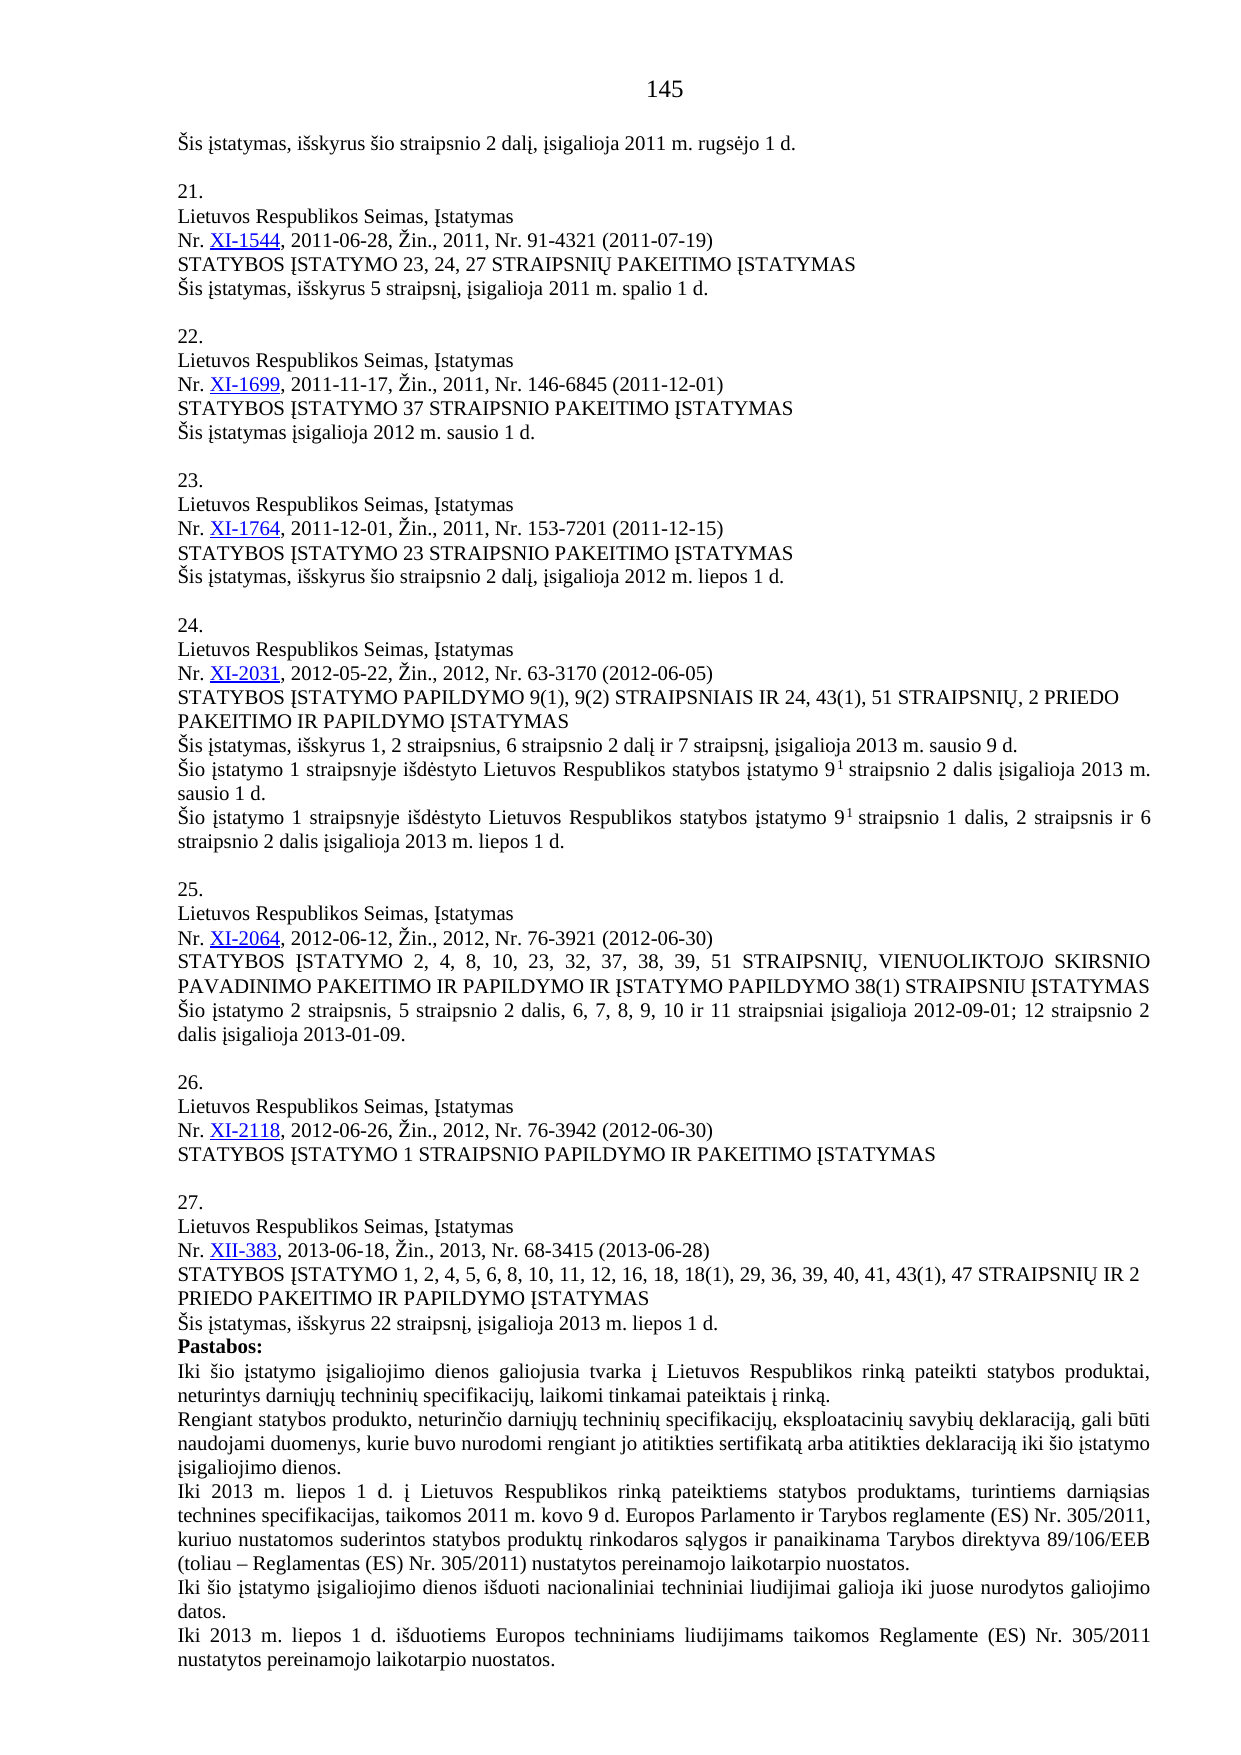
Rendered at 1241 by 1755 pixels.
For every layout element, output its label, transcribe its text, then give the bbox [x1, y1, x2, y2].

text STATYBOS ĮSTATYMO PAPILDYMO 9(1), 9(2) STRAIPSNIAIS IR 24, 43(1), 51 STRAIPSNIŲ, 2 PRIEDO PAKEITIMO IR PAPILDYMO ĮSTATYMAS [177, 685, 1152, 733]
text Lietuvos Respublikos Seimas, Įstatymas [177, 901, 1152, 925]
text STATYBOS ĮSTATYMO 1, 2, 4, 5, 6, 8, 10, 11, 12, 16, 18, 18(1), 29, 36, 39, 40, 41, 43(1), 47 STRAIPSNIŲ IR 2 PRIEDO PAKEITIMO IR PAPILDYMO ĮSTATYMAS [177, 1262, 1152, 1310]
text Šis įstatymas įsigalioja 2012 m. sausio 1 d. [177, 420, 1152, 444]
text Šis įstatymas, išskyrus šio straipsnio 2 dalį, įsigalioja 2012 m. liepos 1 d. [177, 564, 1152, 588]
text Nr. XII-383, 2013-06-18, Žin., 2013, Nr. 68-3415 (2013-06-28) [177, 1238, 1152, 1262]
text Šis įstatymas, išskyrus 1, 2 straipsnius, 6 straipsnio 2 dalį ir 7 straipsnį, įsigalioja 2013 m. sausio 9 d. [177, 733, 1152, 757]
text Lietuvos Respublikos Seimas, Įstatymas [177, 1214, 1152, 1238]
text STATYBOS ĮSTATYMO 23, 24, 27 STRAIPSNIŲ PAKEITIMO ĮSTATYMAS [177, 252, 1152, 276]
text Rengiant statybos produkto, neturinčio darniųjų techninių specifikacijų, eksploatacinių savybių deklaraciją, gali būti naudojami duomenys, kurie buvo nurodomi rengiant jo atitikties sertifikatą arba atitikties deklaraciją iki šio įstatymo įsigaliojimo dienos. [177, 1407, 1152, 1479]
text Lietuvos Respublikos Seimas, Įstatymas [177, 203, 1152, 228]
text STATYBOS ĮSTATYMO 1 STRAIPSNIO PAPILDYMO IR PAKEITIMO ĮSTATYMAS [177, 1142, 1152, 1166]
text Lietuvos Respublikos Seimas, Įstatymas [177, 492, 1152, 516]
text Šis įstatymas, išskyrus 22 straipsnį, įsigalioja 2013 m. liepos 1 d. [177, 1310, 1152, 1334]
text 27. [177, 1190, 1152, 1214]
text Nr. XI-2064, 2012-06-12, Žin., 2012, Nr. 76-3921 (2012-06-30) [177, 925, 1152, 949]
text STATYBOS ĮSTATYMO 23 STRAIPSNIO PAKEITIMO ĮSTATYMAS [177, 540, 1152, 564]
text STATYBOS ĮSTATYMO 2, 4, 8, 10, 23, 32, 37, 38, 39, 51 STRAIPSNIŲ, VIENUOLIKTOJO SKIRSNIO PAVADINIMO PAKEITIMO IR PAPILDYMO IR ĮSTATYMO PAPILDYMO 38(1) STRAIPSNIU ĮSTATYMAS [177, 949, 1152, 998]
text Lietuvos Respublikos Seimas, Įstatymas [177, 348, 1152, 372]
text Nr. XI-2118, 2012-06-26, Žin., 2012, Nr. 76-3942 (2012-06-30) [177, 1118, 1152, 1142]
text Šis įstatymas, išskyrus 5 straipsnį, įsigalioja 2011 m. spalio 1 d. [177, 276, 1152, 300]
text STATYBOS ĮSTATYMO 37 STRAIPSNIO PAKEITIMO ĮSTATYMAS [177, 396, 1152, 420]
text Lietuvos Respublikos Seimas, Įstatymas [177, 637, 1152, 661]
text Iki 2013 m. liepos 1 d. išduotiems Europos techniniams liudijimams taikomos Reglamente (ES) Nr. 305/2011 nustatytos pereinamojo laikotarpio nuostatos. [177, 1623, 1152, 1671]
text Iki šio įstatymo įsigaliojimo dienos išduoti nacionaliniai techniniai liudijimai galioja iki juose nurodytos galiojimo datos. [177, 1575, 1152, 1623]
text Lietuvos Respublikos Seimas, Įstatymas [177, 1094, 1152, 1118]
text 24. [177, 613, 1152, 637]
text Šis įstatymas, išskyrus šio straipsnio 2 dalį, įsigalioja 2011 m. rugsėjo 1 d. [177, 131, 1152, 155]
text Iki šio įstatymo įsigaliojimo dienos galiojusia tvarka į Lietuvos Respublikos rinką pateikti statybos produktai, neturintys darniųjų techninių specifikacijų, laikomi tinkamai pateiktais į rinką. [177, 1358, 1152, 1407]
text 21. [177, 179, 1152, 203]
text Šio įstatymo 1 straipsnyje išdėstyto Lietuvos Respublikos statybos įstatymo 91 straipsnio 1 dalis, 2 straipsnis ir 6 straipsnio 2 dalis įsigalioja 2013 m. liepos 1 d. [177, 805, 1152, 853]
text Šio įstatymo 2 straipsnis, 5 straipsnio 2 dalis, 6, 7, 8, 9, 10 ir 11 straipsniai įsigalioja 2012-09-01; 12 straipsnio 2 dalis įsigalioja 2013-01-09. [177, 998, 1152, 1046]
text Nr. XI-1764, 2011-12-01, Žin., 2011, Nr. 153-7201 (2011-12-15) [177, 516, 1152, 540]
text 23. [177, 468, 1152, 492]
text 26. [177, 1070, 1152, 1094]
text 25. [177, 877, 1152, 901]
text Pastabos: [177, 1334, 1152, 1358]
text Nr. XI-1544, 2011-06-28, Žin., 2011, Nr. 91-4321 (2011-07-19) [177, 228, 1152, 252]
text 22. [177, 324, 1152, 348]
text Iki 2013 m. liepos 1 d. į Lietuvos Respublikos rinką pateiktiems statybos produktams, turintiems darniąsias technines specifikacijas, taikomos 2011 m. kovo 9 d. Europos Parlamento ir Tarybos reglamente (ES) Nr. 305/2011, kuriuo nustatomos suderintos statybos produktų rinkodaros sąlygos ir panaikinama Tarybos direktyva 89/106/EEB (toliau – Reglamentas (ES) Nr. 305/2011) nustatytos pereinamojo laikotarpio nuostatos. [177, 1479, 1152, 1575]
text Šio įstatymo 1 straipsnyje išdėstyto Lietuvos Respublikos statybos įstatymo 91 straipsnio 2 dalis įsigalioja 2013 m. sausio 1 d. [177, 757, 1152, 805]
text Nr. XI-1699, 2011-11-17, Žin., 2011, Nr. 146-6845 (2011-12-01) [177, 372, 1152, 396]
text Nr. XI-2031, 2012-05-22, Žin., 2012, Nr. 63-3170 (2012-06-05) [177, 661, 1152, 685]
